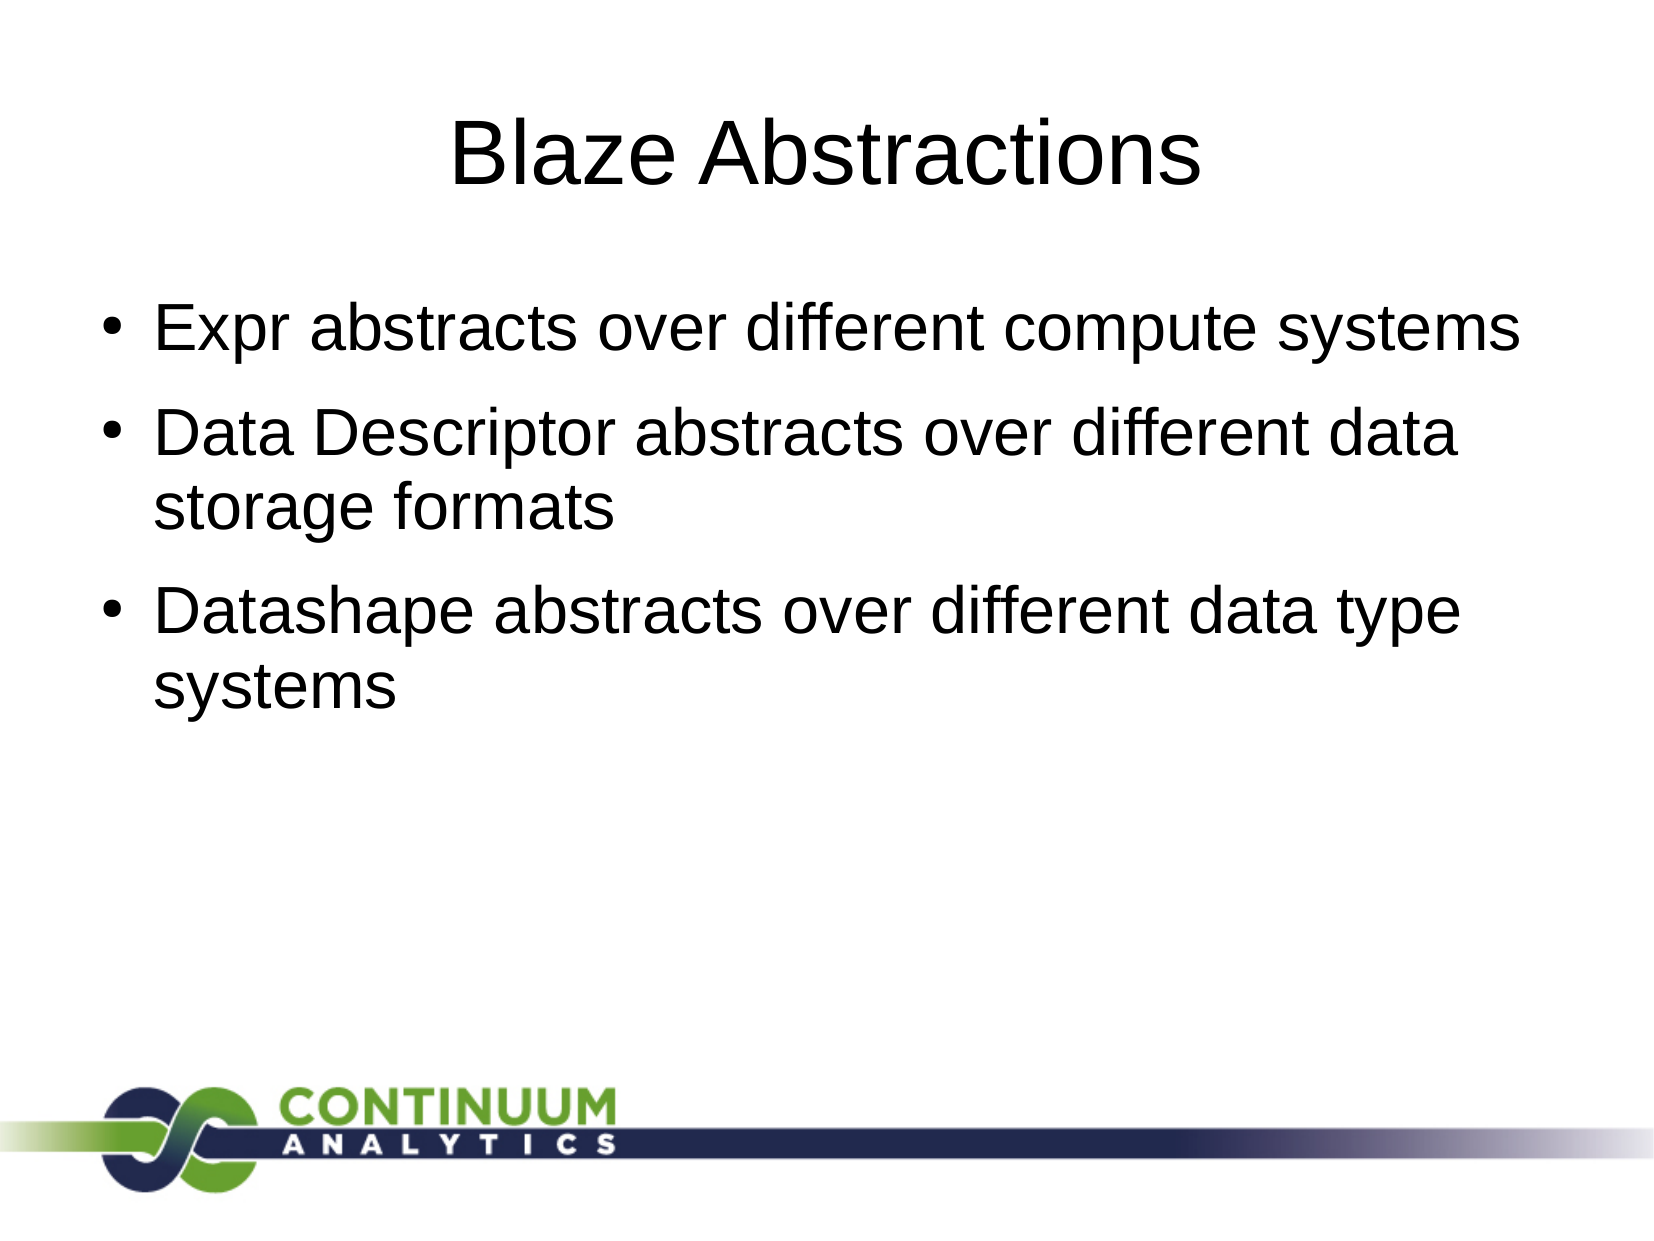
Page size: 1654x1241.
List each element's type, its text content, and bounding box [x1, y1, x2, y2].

list Expr abstracts over different compute systems Data Descriptor abstracts over different data storage formats Datashape abstracts over different data type systems [82, 290, 1571, 1010]
title Blaze Abstractions [82, 49, 1571, 257]
